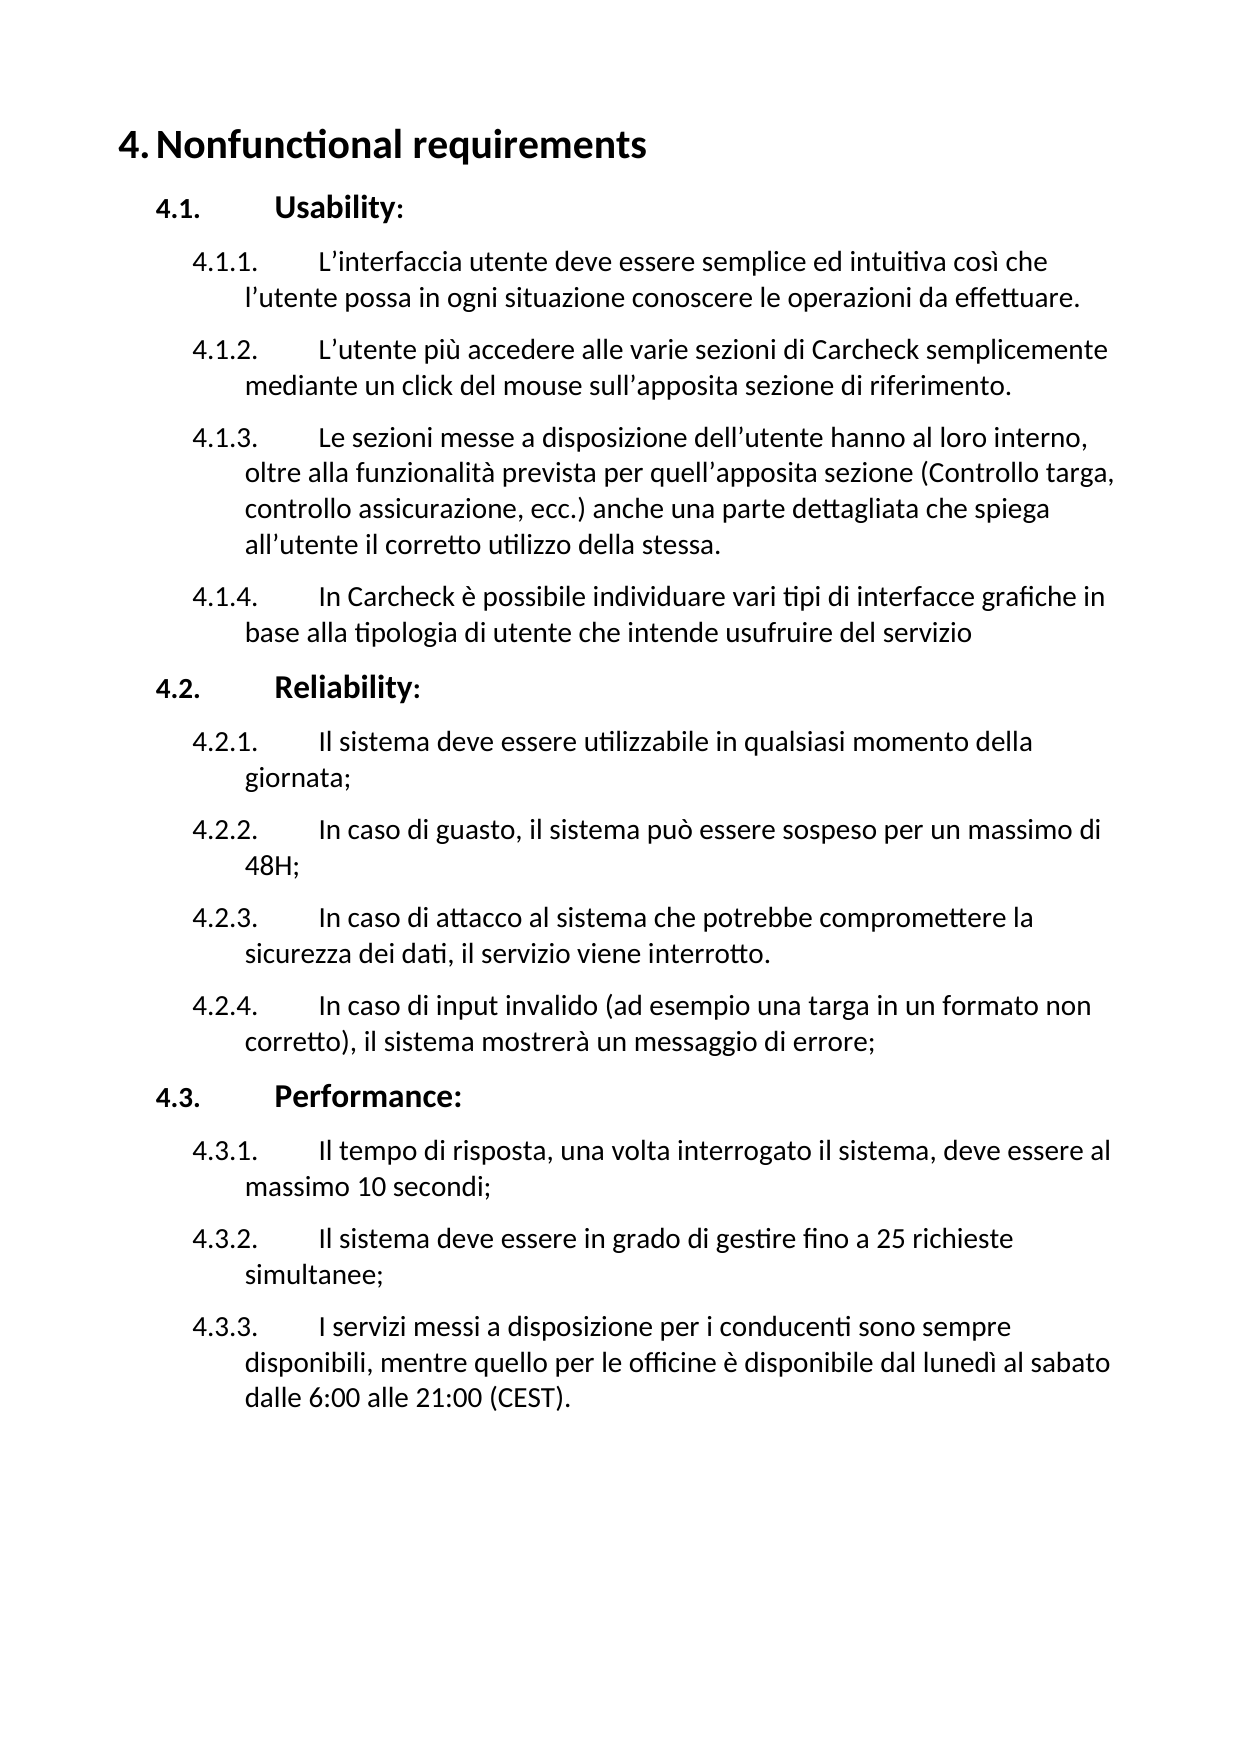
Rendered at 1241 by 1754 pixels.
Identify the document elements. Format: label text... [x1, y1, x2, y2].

list L’interfaccia utente deve essere semplice ed intuitiva così che l’utente possa in ogni situazione conoscere le operazioni da effettuare. [192, 243, 1122, 314]
list In caso di input invalido (ad esempio una targa in un formato non corretto), il sistema mostrerà un messaggio di errore; [192, 987, 1122, 1058]
list Il sistema deve essere in grado di gestire fino a 25 richieste simultanee; [192, 1220, 1122, 1292]
list Nonfunctional requirements [118, 118, 1122, 169]
list In Carcheck è possibile individuare vari tipi di interfacce grafiche in base alla tipologia di utente che intende usufruire del servizio [192, 578, 1122, 649]
list L’utente più accedere alle varie sezioni di Carcheck semplicemente mediante un click del mouse sull’apposita sezione di riferimento. [192, 331, 1122, 402]
list Le sezioni messe a disposizione dell’utente hanno al loro interno, oltre alla funzionalità prevista per quell’apposita sezione (Controllo targa, controllo assicurazione, ecc.) anche una parte dettagliata che spiega all’utente il corretto utilizzo della stessa. [192, 419, 1122, 561]
list Performance: [156, 1075, 1122, 1116]
list Il tempo di risposta, una volta interrogato il sistema, deve essere al massimo 10 secondi; [192, 1132, 1122, 1204]
list I servizi messi a disposizione per i conducenti sono sempre disponibili, mentre quello per le officine è disponibile dal lunedì al sabato dalle 6:00 alle 21:00 (CEST). [192, 1308, 1122, 1593]
list In caso di guasto, il sistema può essere sospeso per un massimo di 48H; [192, 811, 1122, 882]
list In caso di attacco al sistema che potrebbe compromettere la sicurezza dei dati, il servizio viene interrotto. [192, 899, 1122, 970]
list Usability: [156, 186, 1122, 226]
list Reliability: [156, 666, 1122, 707]
list Il sistema deve essere utilizzabile in qualsiasi momento della giornata; [192, 723, 1122, 794]
